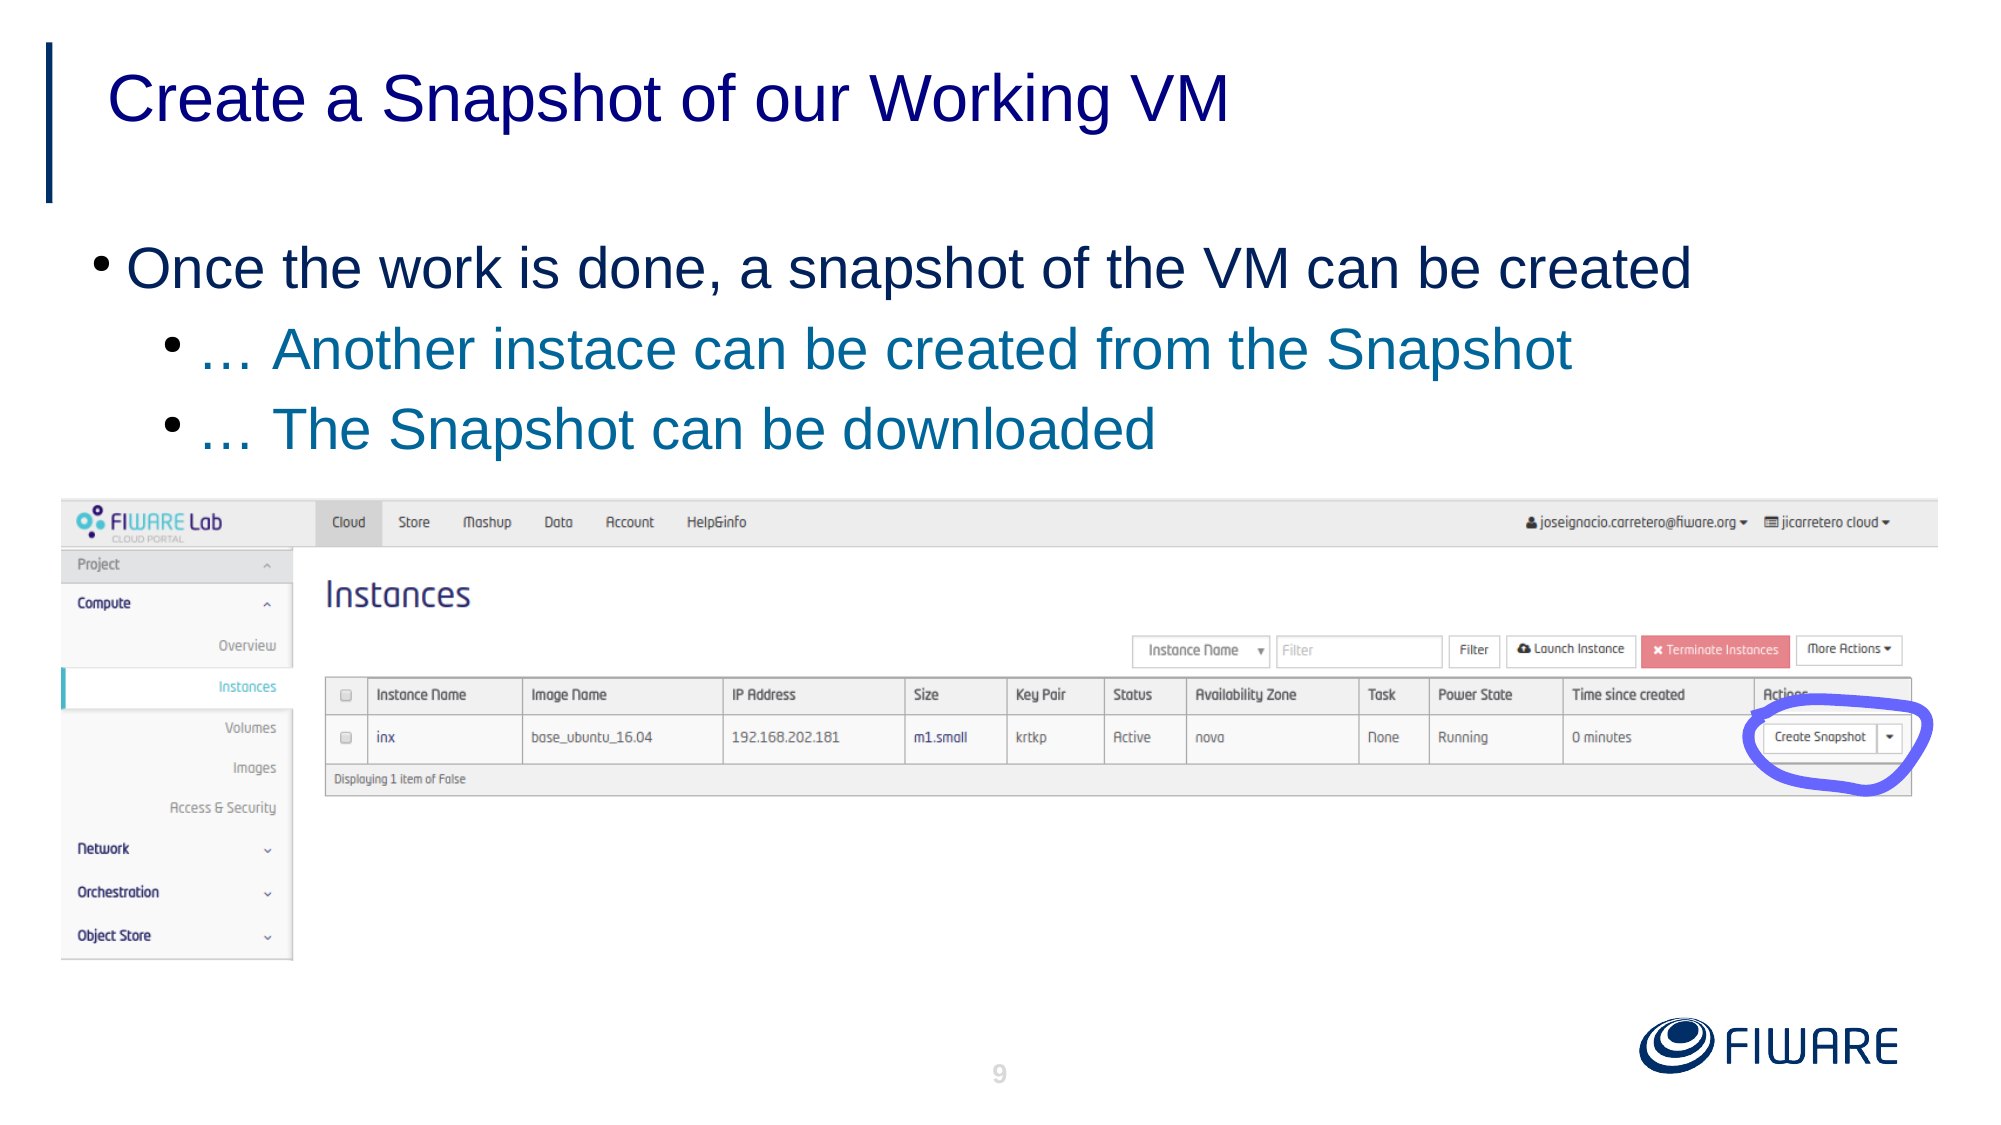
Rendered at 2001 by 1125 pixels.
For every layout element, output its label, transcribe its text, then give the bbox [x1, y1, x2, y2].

slide_number [887, 1042, 1113, 1103]
text_box Once the work is done, a snapshot of the VM can be created … Another instace can be created from the Snapshot … The Snapshot can be downloaded [76, 212, 1902, 469]
picture [61, 498, 1938, 961]
picture [1635, 1012, 1905, 1077]
title Create a Snapshot of our Working VM [92, 47, 1704, 166]
